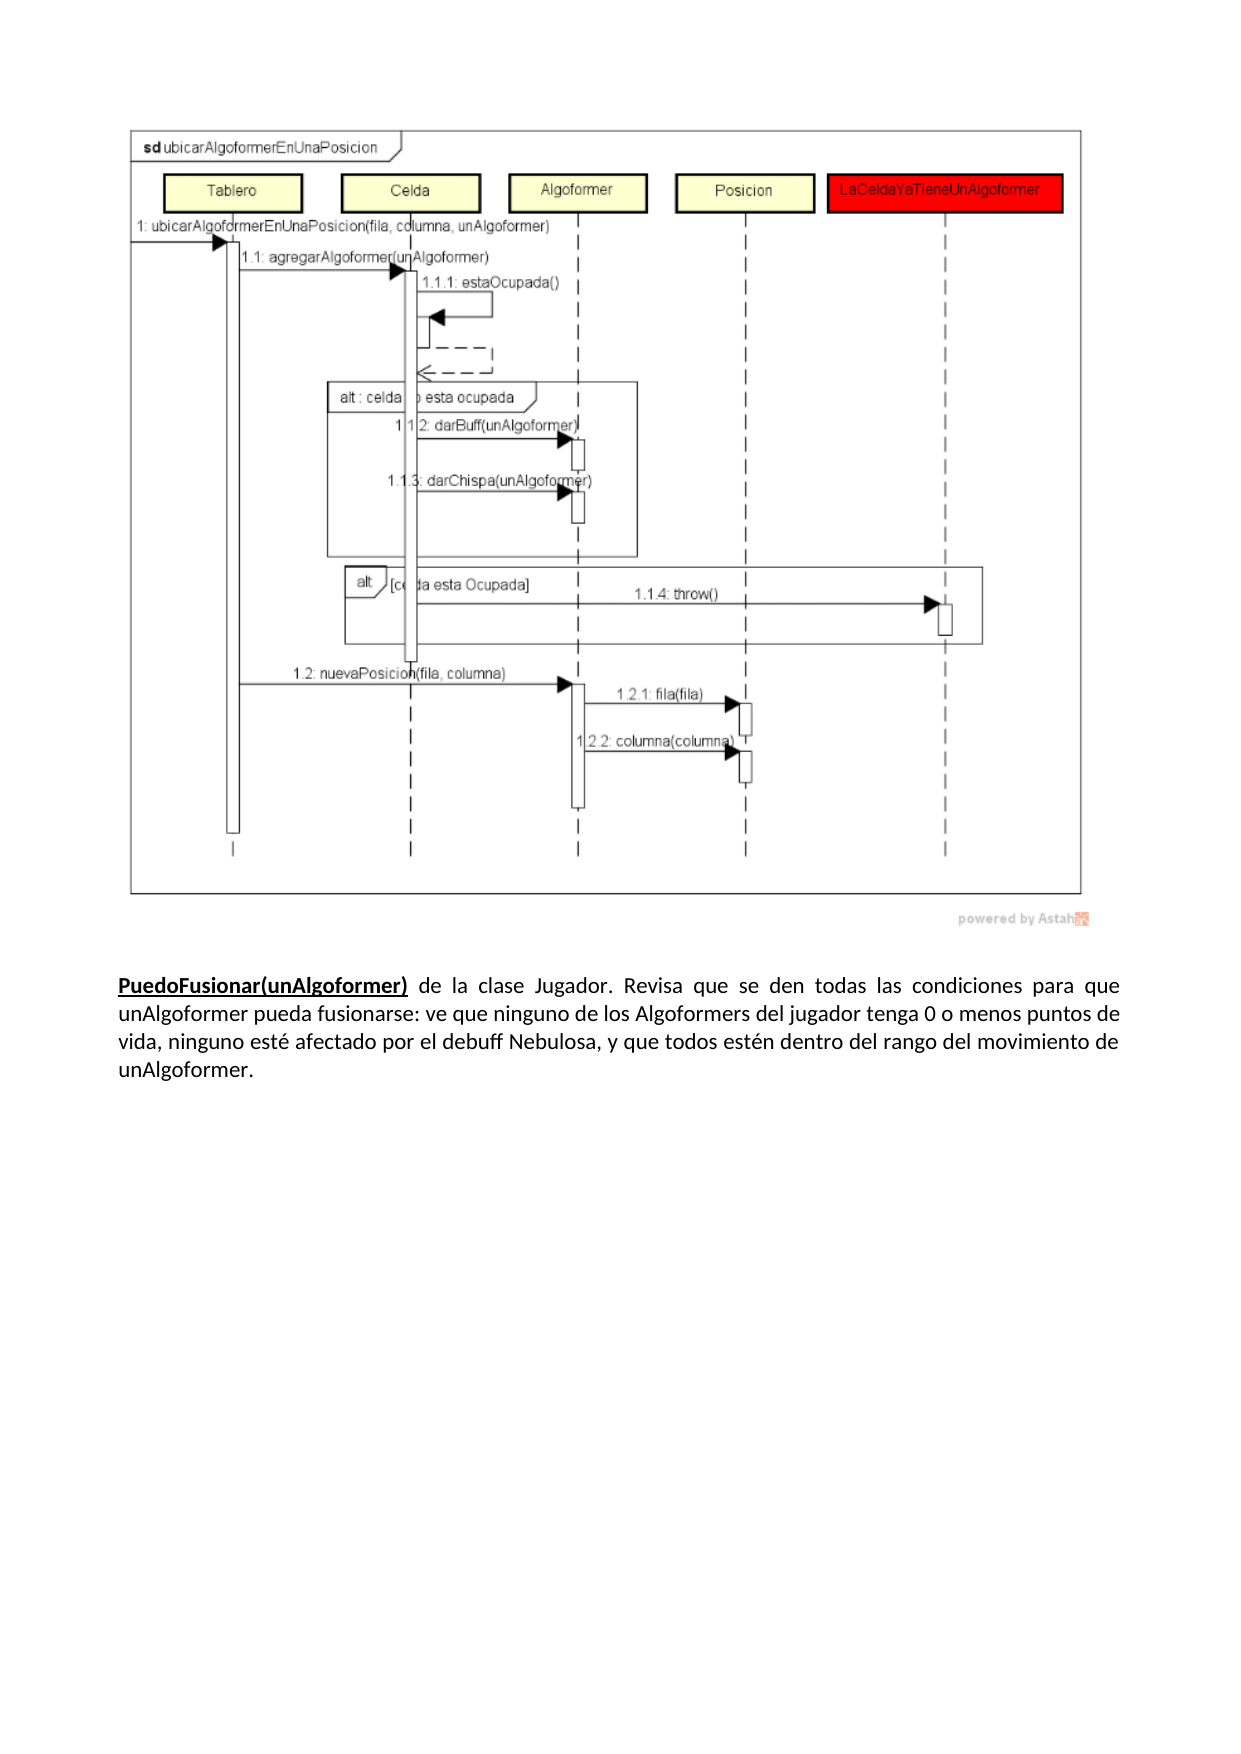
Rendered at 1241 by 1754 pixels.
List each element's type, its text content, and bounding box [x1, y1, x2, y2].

text PuedoFusionar(unAlgoformer) de la clase Jugador. Revisa que se den todas las condiciones para que unAlgoformer pueda fusionarse: ve que ninguno de los Algoformers del jugador tenga 0 o menos puntos de vida, ninguno esté afectado por el debuff Nebulosa, y que todos estén dentro del rango del movimiento de unAlgoformer. [118, 971, 1122, 1083]
